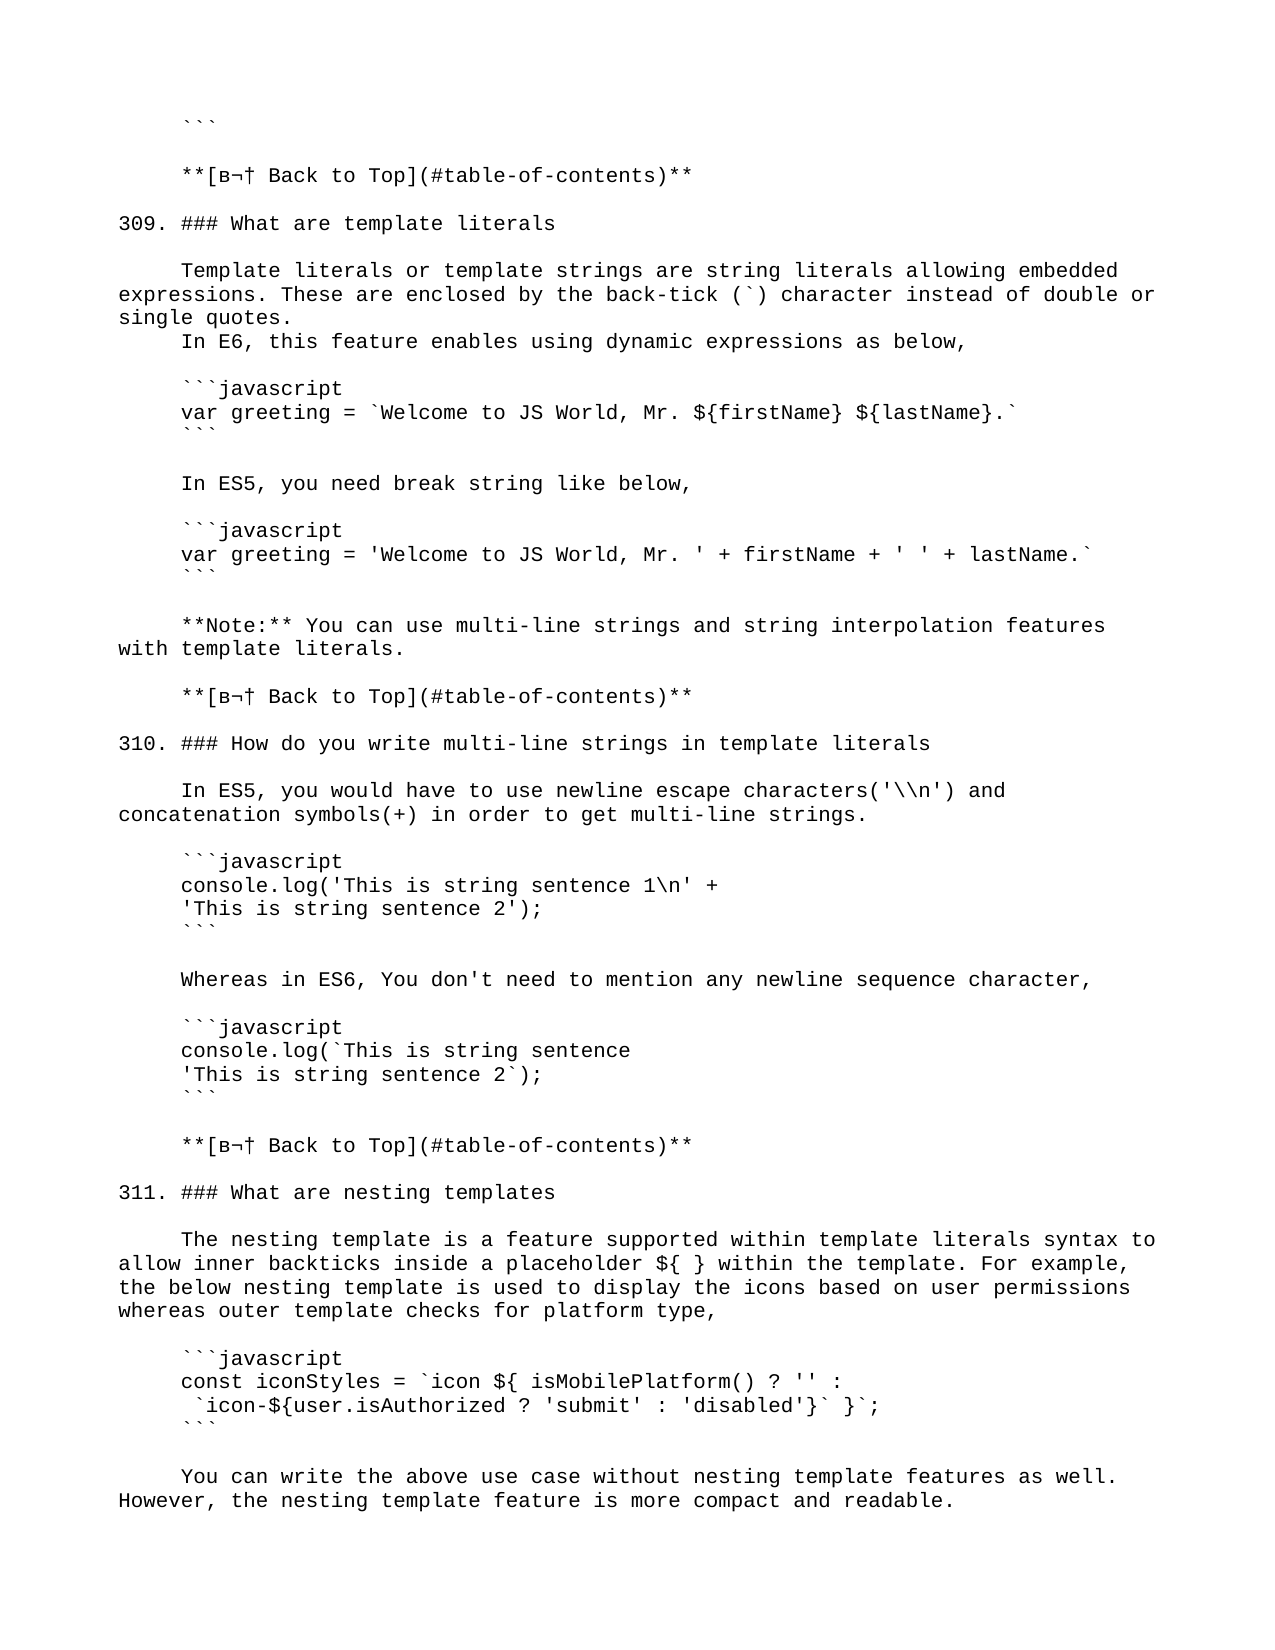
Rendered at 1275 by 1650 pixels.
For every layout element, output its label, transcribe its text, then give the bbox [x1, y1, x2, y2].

text ``` [118, 1088, 1157, 1111]
text In ES5, you would have to use newline escape characters('\\n') and concatenation symbols(+) in order to get multi-line strings. [118, 780, 1157, 827]
text console.log('This is string sentence 1\n' + [118, 875, 1157, 898]
text **Note:** You can use multi-line strings and string interpolation features with template literals. [118, 615, 1157, 662]
text ``` [118, 567, 1157, 591]
text **[в¬† Back to Top](#table-of-contents)** [118, 686, 1157, 709]
text **[в¬† Back to Top](#table-of-contents)** [118, 1135, 1157, 1158]
text `icon-${user.isAuthorized ? 'submit' : 'disabled'}` }`; [118, 1395, 1157, 1419]
text You can write the above use case without nesting template features as well. However, the nesting template feature is more compact and readable. [118, 1466, 1157, 1513]
text var greeting = 'Welcome to JS World, Mr. ' + firstName + ' ' + lastName.` [118, 544, 1157, 567]
text The nesting template is a feature supported within template literals syntax to allow inner backticks inside a placeholder ${ } within the template. For example, the below nesting template is used to display the icons based on user permissions whereas outer template checks for platform type, [118, 1229, 1157, 1324]
text ``` [118, 118, 1157, 142]
text ``` [118, 922, 1157, 946]
text In ES5, you need break string like below, [118, 473, 1157, 496]
text ``` [118, 426, 1157, 449]
text ```javascript [118, 520, 1157, 544]
text 'This is string sentence 2'); [118, 898, 1157, 922]
text ``` [118, 1419, 1157, 1442]
text 'This is string sentence 2`); [118, 1064, 1157, 1088]
text 311. ### What are nesting templates [118, 1182, 1157, 1206]
text ```javascript [118, 1017, 1157, 1040]
text Whereas in ES6, You don't need to mention any newline sequence character, [118, 969, 1157, 993]
text console.log(`This is string sentence [118, 1040, 1157, 1064]
text ```javascript [118, 1348, 1157, 1371]
text const iconStyles = `icon ${ isMobilePlatform() ? '' : [118, 1371, 1157, 1395]
text 309. ### What are template literals [118, 213, 1157, 236]
text **[в¬† Back to Top](#table-of-contents)** [118, 165, 1157, 189]
text ```javascript [118, 851, 1157, 875]
text In E6, this feature enables using dynamic expressions as below, [118, 331, 1157, 354]
text Template literals or template strings are string literals allowing embedded expressions. These are enclosed by the back-tick (`) character instead of double or single quotes. [118, 260, 1157, 331]
text 310. ### How do you write multi-line strings in template literals [118, 733, 1157, 757]
text ```javascript [118, 378, 1157, 402]
text var greeting = `Welcome to JS World, Mr. ${firstName} ${lastName}.` [118, 402, 1157, 426]
